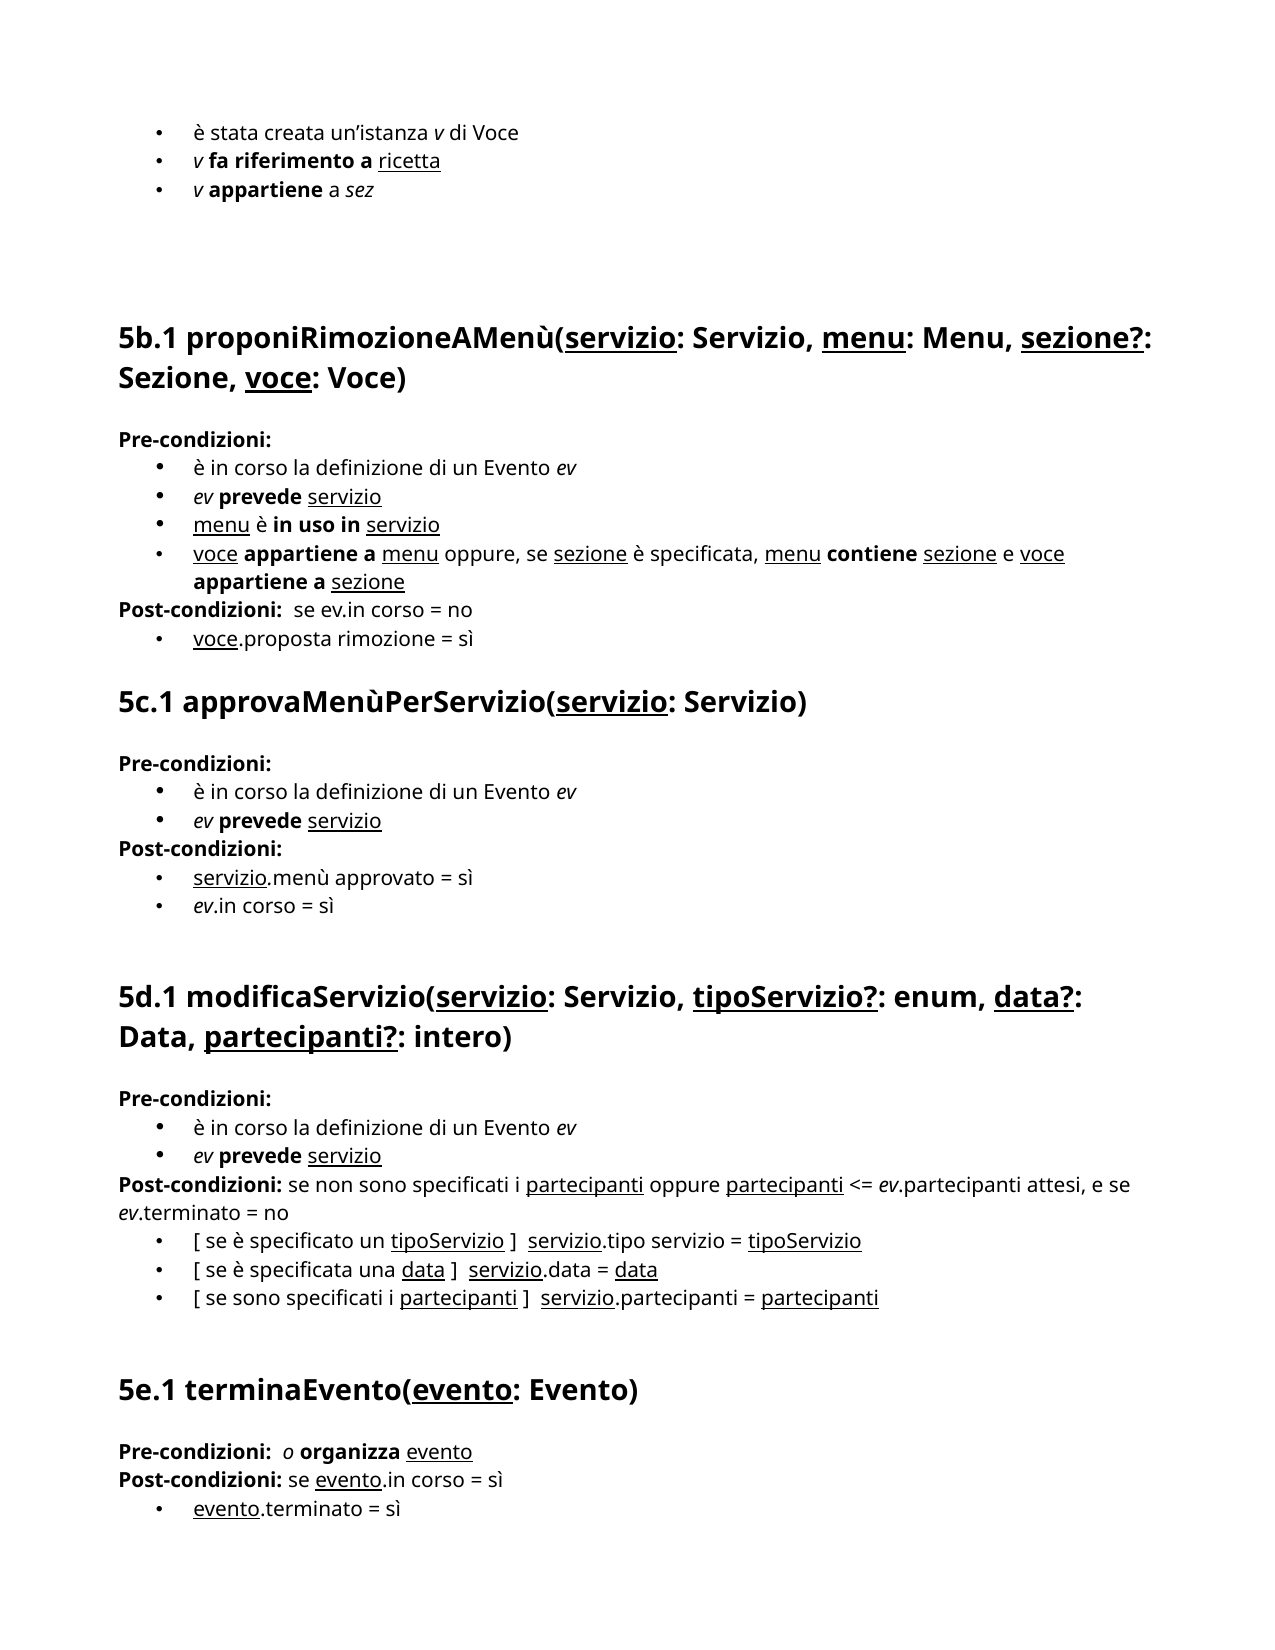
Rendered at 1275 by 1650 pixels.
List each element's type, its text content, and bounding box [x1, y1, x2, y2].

list voce.proposta rimozione = sì [156, 624, 1157, 652]
text 5d.1 modificaServizio(servizio: Servizio, tipoServizio?: enum, data?: Data, partecipanti?: intero) [118, 977, 1157, 1056]
text 5c.1 approvaMenùPerServizio(servizio: Servizio) [118, 681, 1157, 721]
list [ se è specificato un tipoServizio ] servizio.tipo servizio = tipoServizio [156, 1227, 1157, 1255]
list v appartiene a sez [156, 175, 1157, 203]
list ev prevede servizio [156, 482, 1157, 510]
text Post-condizioni: se ev.in corso = no [118, 596, 1157, 624]
text 5e.1 terminaEvento(evento: Evento) [118, 1369, 1157, 1408]
list v fa riferimento a ricetta [156, 147, 1157, 175]
text Pre-condizioni: [118, 1084, 1157, 1113]
list [ se sono specificati i partecipanti ] servizio.partecipanti = partecipanti [156, 1283, 1157, 1312]
list è stata creata un’istanza v di Voce [156, 118, 1157, 147]
list voce appartiene a menu oppure, se sezione è specificata, menu contiene sezione e voce appartiene a sezione [156, 539, 1157, 596]
list ev.in corso = sì [156, 891, 1157, 920]
list servizio.menù approvato = sì [156, 863, 1157, 891]
list è in corso la definizione di un Evento ev [156, 453, 1157, 482]
list ev prevede servizio [156, 806, 1157, 834]
list è in corso la definizione di un Evento ev [156, 1113, 1157, 1141]
text Post-condizioni: se non sono specificati i partecipanti oppure partecipanti <= ev.partecipanti attesi, e se ev.terminato = no [118, 1170, 1157, 1227]
list è in corso la definizione di un Evento ev [156, 777, 1157, 806]
text Post-condizioni: [118, 834, 1157, 863]
list [ se è specificata una data ] servizio.data = data [156, 1255, 1157, 1283]
list ev prevede servizio [156, 1141, 1157, 1170]
text Post-condizioni: se evento.in corso = sì [118, 1465, 1157, 1494]
list evento.terminato = sì [156, 1494, 1157, 1522]
list menu è in uso in servizio [156, 510, 1157, 539]
text 5b.1 proponiRimozioneAMenù(servizio: Servizio, menu: Menu, sezione?: Sezione, voce: Voce) [118, 317, 1157, 397]
text Pre-condizioni: o organizza evento [118, 1437, 1157, 1465]
text Pre-condizioni: [118, 749, 1157, 777]
text Pre-condizioni: [118, 425, 1157, 453]
